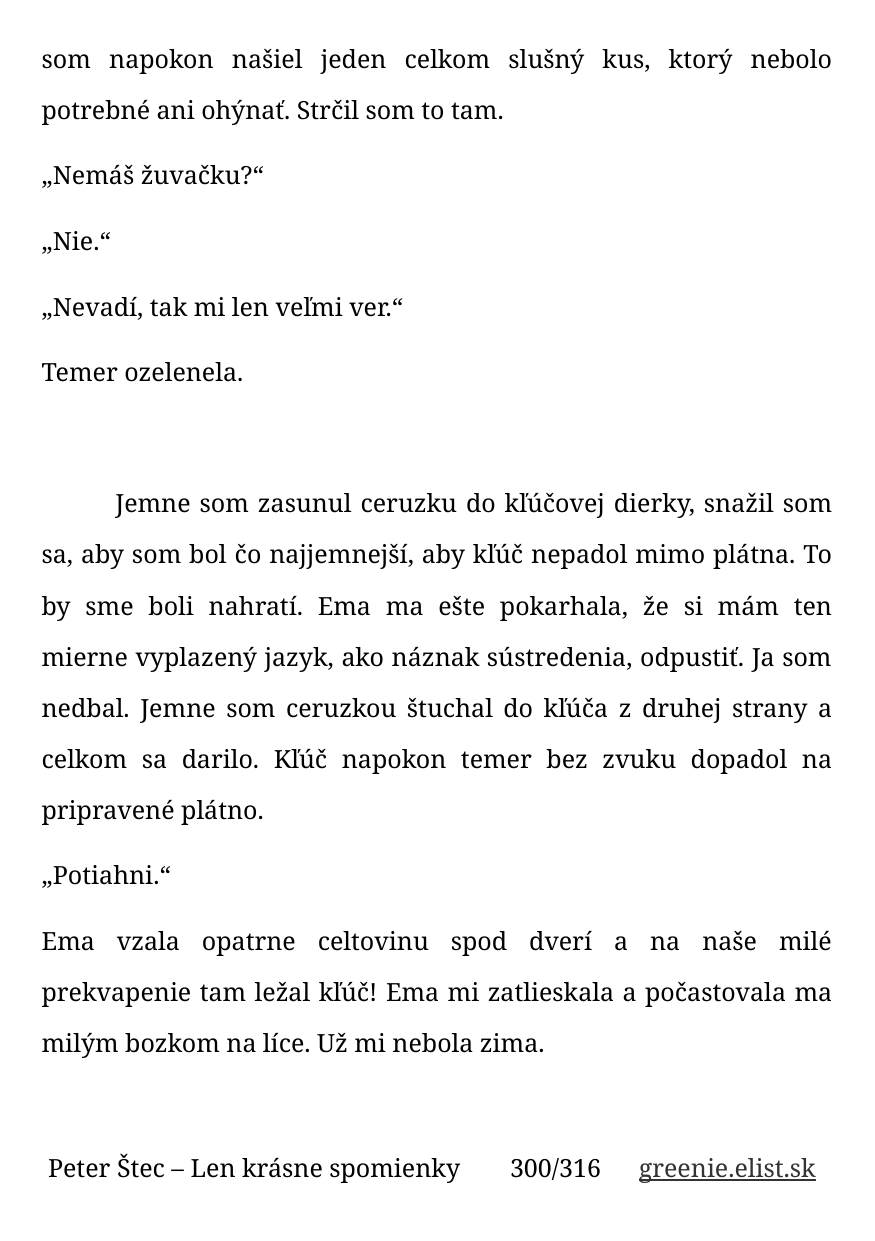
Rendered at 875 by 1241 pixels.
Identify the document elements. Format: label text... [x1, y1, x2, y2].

text Jemne som zasunul ceruzku do kľúčovej dierky, snažil som sa, aby som bol čo najjemnejší, aby kľúč nepadol mimo plátna. To by sme boli nahratí. Ema ma ešte pokarhala, že si mám ten mierne vyplazený jazyk, ako náznak sústredenia, odpustiť. Ja som nedbal. Jemne som ceruzkou štuchal do kľúča z druhej strany a celkom sa darilo. Kľúč napokon temer bez zvuku dopadol na pripravené plátno. [41, 486, 833, 826]
text som napokon našiel jeden celkom slušný kus, ktorý nebolo potrebné ani ohýnať. Strčil som to tam. [41, 41, 833, 126]
text Ema vzala opatrne celtovinu spod dverí a na naše milé prekvapenie tam ležal kľúč! Ema mi zatlieskala a počastovala ma milým bozkom na líce. Už mi nebola zima. [41, 924, 833, 1060]
text „Nie.“ [41, 224, 833, 258]
text „Nemáš žuvačku?“ [41, 158, 833, 192]
text „Potiahni.“ [41, 858, 833, 892]
text Temer ozelenela. [41, 355, 833, 389]
text „Nevadí, tak mi len veľmi ver.“ [41, 289, 833, 323]
